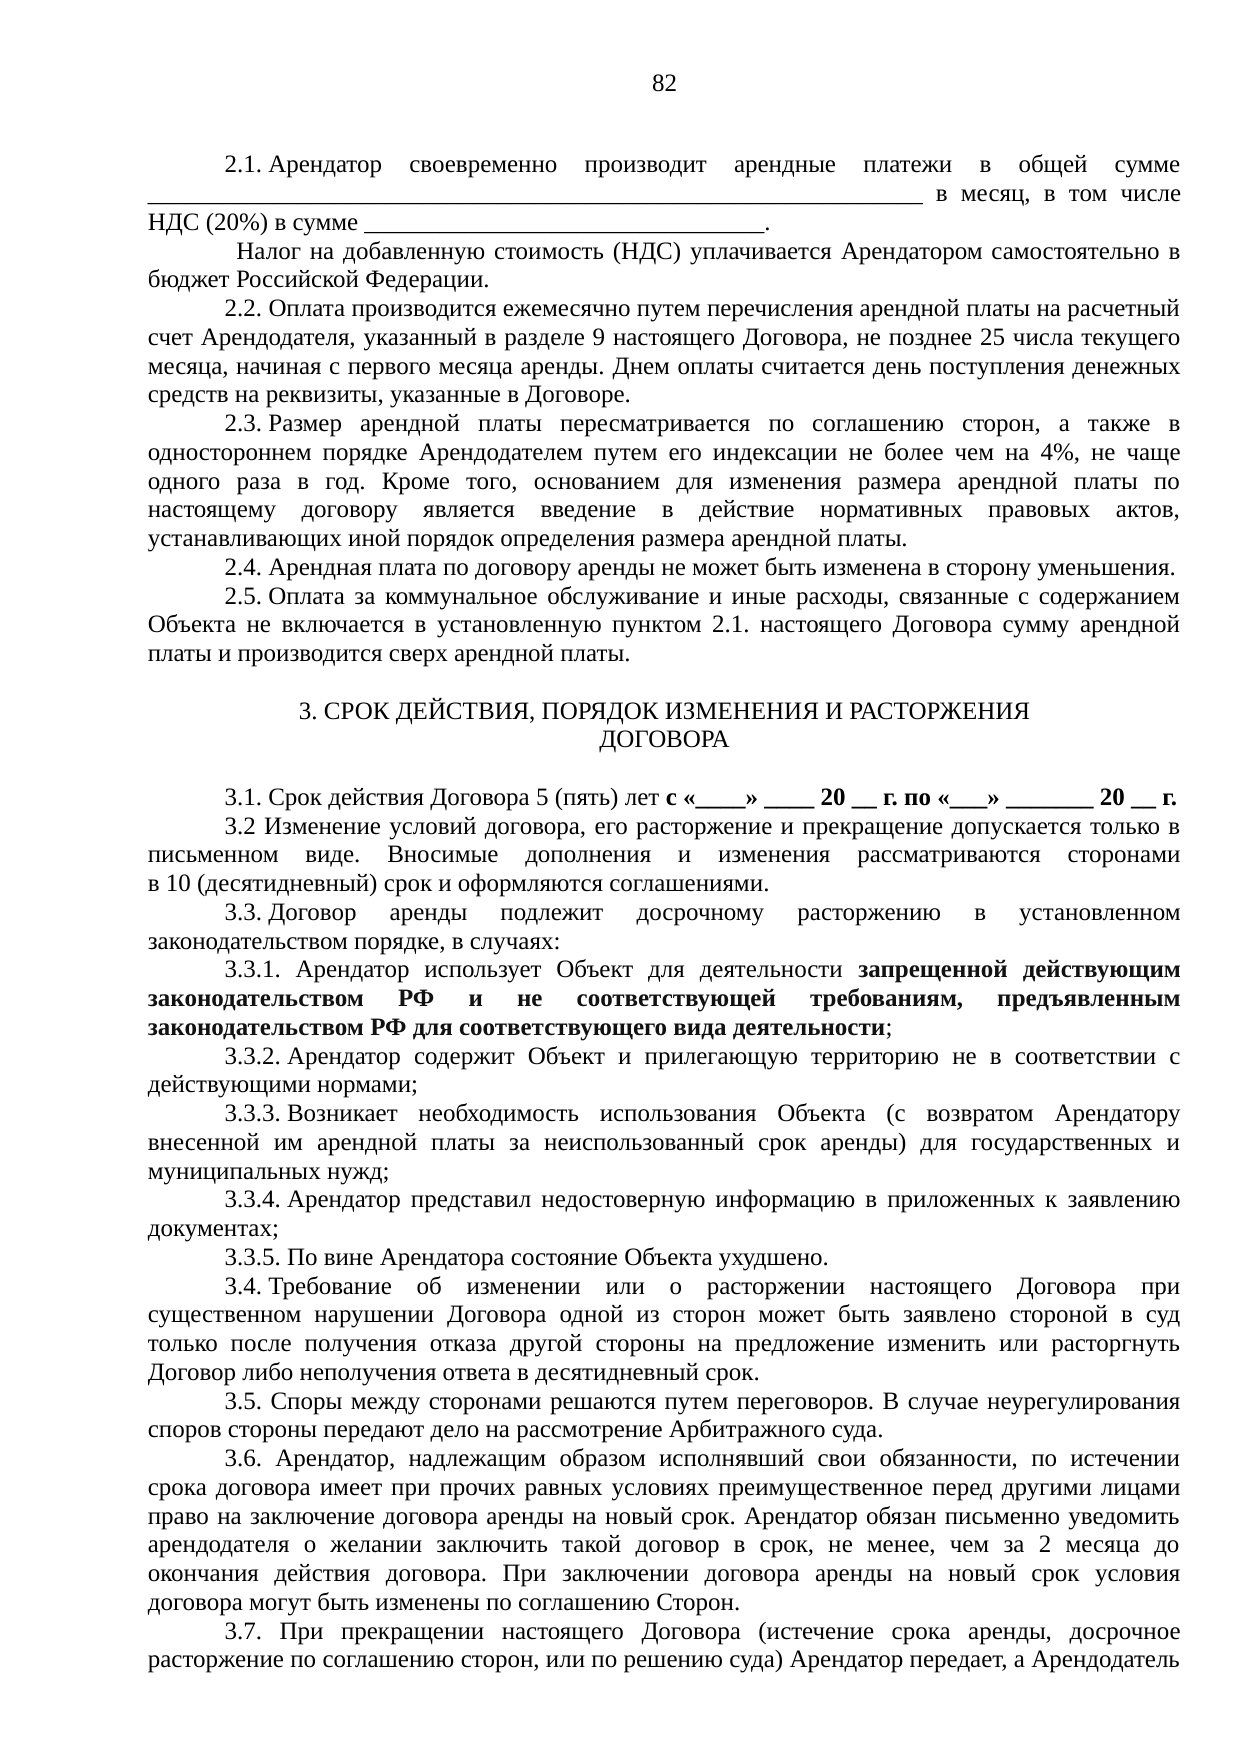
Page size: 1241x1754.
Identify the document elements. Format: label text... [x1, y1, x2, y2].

text 3.3.5. По вине Арендатора состояние Объекта ухудшено. [148, 1242, 1181, 1271]
text Налог на добавленную стоимость (НДС) уплачивается Арендатором самостоятельно в бюджет Российской Федерации. [148, 236, 1181, 293]
text 3.5. Споры между сторонами решаются путем переговоров. В случае неурегулирования споров стороны передают дело на рассмотрение Арбитражного суда. [148, 1386, 1181, 1443]
text 3. СРОК ДЕЙСТВИЯ, ПОРЯДОК ИЗМЕНЕНИЯ И РАСТОРЖЕНИЯ [148, 696, 1181, 724]
text 3.6. Арендатор, надлежащим образом исполнявший свои обязанности, по истечении срока договора имеет при прочих равных условиях преимущественное перед другими лицами право на заключение договора аренды на новый срок. Арендатор обязан письменно уведомить арендодателя о желании заключить такой договор в срок, не менее, чем за 2 месяца до окончания действия договора. При заключении договора аренды на новый срок условия договора могут быть изменены по соглашению Сторон. [148, 1443, 1181, 1616]
text 2.2. Оплата производится ежемесячно путем перечисления арендной платы на расчетный счет Арендодателя, указанный в разделе 9 настоящего Договора, не позднее 25 числа текущего месяца, начиная с первого месяца аренды. Днем оплаты считается день поступления денежных средств на реквизиты, указанные в Договоре. [148, 293, 1181, 408]
text 3.7. При прекращении настоящего Договора (истечение срока аренды, досрочное расторжение по соглашению сторон, или по решению суда) Арендатор передает, а Арендодатель [148, 1616, 1181, 1673]
text 2.4. Арендная плата по договору аренды не может быть изменена в сторону уменьшения. [148, 552, 1181, 581]
text 3.3.1. Арендатор использует Объект для деятельности запрещенной действующим законодательством РФ и не соответствующей требованиям, предъявленным законодательством РФ для соответствующего вида деятельности; [148, 954, 1181, 1041]
text 2.5. Оплата за коммунальное обслуживание и иные расходы, связанные с содержанием Объекта не включается в установленную пунктом 2.1. настоящего Договора сумму арендной платы и производится сверх арендной платы. [148, 581, 1181, 667]
text 3.3. Договор аренды подлежит досрочному расторжению в установленном законодательством порядке, в случаях: [148, 897, 1181, 954]
text 2.1. Арендатор своевременно производит арендные платежи в общей сумме ______________________________________________________________ в месяц, в том числе НДС (20%) в сумме ________________________________. [148, 149, 1181, 236]
text ДОГОВОРА [148, 724, 1181, 753]
text 3.2 Изменение условий договора, его расторжение и прекращение допускается только в письменном виде. Вносимые дополнения и изменения рассматриваются сторонами в 10 (десятидневный) срок и оформляются соглашениями. [148, 811, 1181, 897]
text 2.3. Размер арендной платы пересматривается по соглашению сторон, а также в одностороннем порядке Арендодателем путем его индексации не более чем на 4%, не чаще одного раза в год. Кроме того, основанием для изменения размера арендной платы по настоящему договору является введение в действие нормативных правовых актов, устанавливающих иной порядок определения размера арендной платы. [148, 408, 1181, 552]
text 3.3.3. Возникает необходимость использования Объекта (с возвратом Арендатору внесенной им арендной платы за неиспользованный срок аренды) для государственных и муниципальных нужд; [148, 1098, 1181, 1184]
text 3.3.4. Арендатор представил недостоверную информацию в приложенных к заявлению документах; [148, 1184, 1181, 1242]
text 3.4. Требование об изменении или о расторжении настоящего Договора при существенном нарушении Договора одной из сторон может быть заявлено стороной в суд только после получения отказа другой стороны на предложение изменить или расторгнуть Договор либо неполучения ответа в десятидневный срок. [148, 1271, 1181, 1386]
text 3.1. Срок действия Договора 5 (пять) лет с «____» ____ 20 __ г. по «___» _______ 20 __ г. [148, 782, 1181, 811]
text 3.3.2. Арендатор содержит Объект и прилегающую территорию не в соответствии с действующими нормами; [148, 1041, 1181, 1098]
